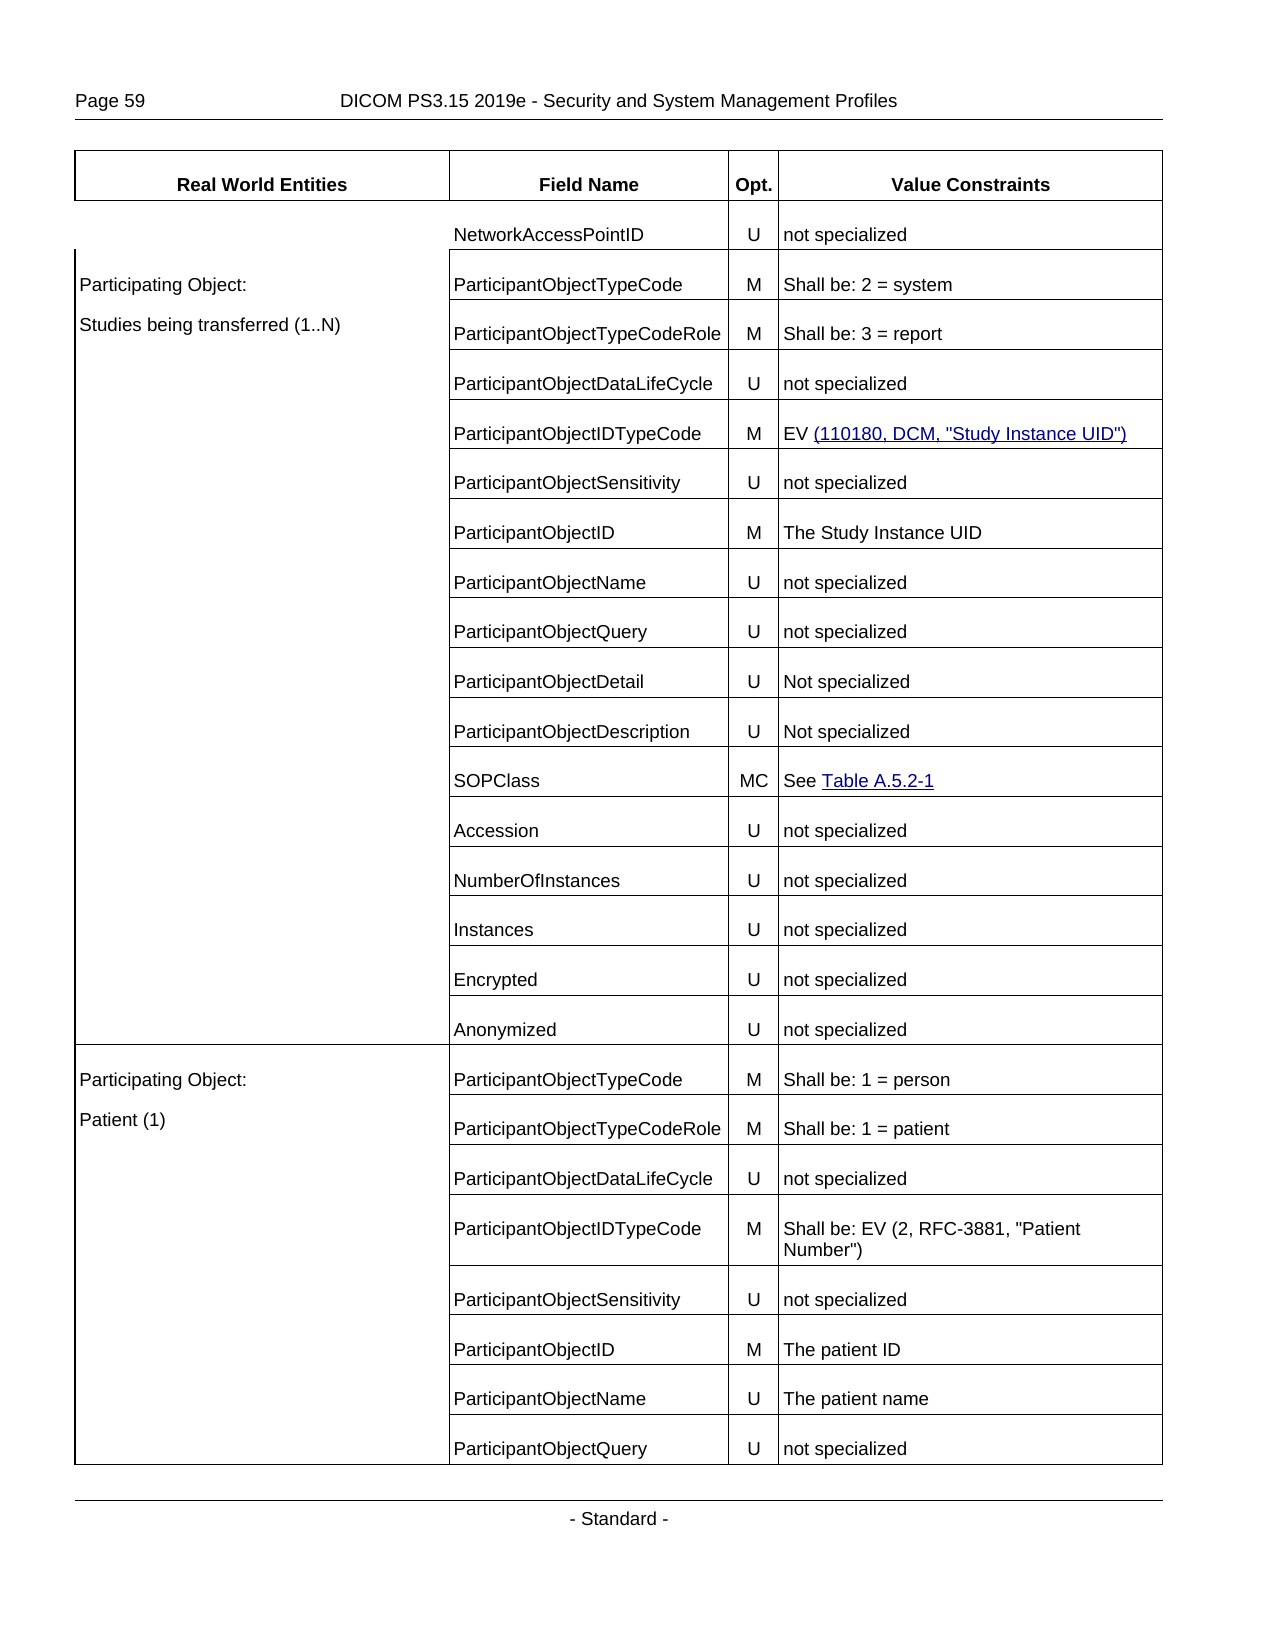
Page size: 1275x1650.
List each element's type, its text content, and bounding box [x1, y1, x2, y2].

table_header Value Constraints [779, 151, 1162, 200]
table_cell not specialized [779, 1415, 1162, 1463]
table_cell U [729, 1145, 778, 1193]
table_cell ParticipantObjectTypeCode [450, 250, 728, 299]
table_cell not specialized [779, 847, 1162, 895]
table_cell Instances [450, 896, 728, 945]
table_cell not specialized [779, 797, 1162, 846]
table_cell Shall be: 1 = person [779, 1045, 1162, 1094]
table_cell Participating Object: Patient (1) [76, 1045, 449, 1463]
table_cell ParticipantObjectDataLifeCycle [450, 1145, 728, 1193]
table_cell U [729, 350, 778, 398]
table_cell NumberOfInstances [450, 847, 728, 895]
table_cell not specialized [779, 598, 1162, 647]
table_cell not specialized [779, 350, 1162, 398]
table_cell ParticipantObjectSensitivity [450, 1266, 728, 1314]
table_cell M [729, 499, 778, 547]
table_cell not specialized [779, 449, 1162, 498]
table_cell ParticipantObjectIDTypeCode [450, 400, 728, 448]
table_cell ParticipantObjectName [450, 1365, 728, 1414]
table_cell ParticipantObjectTypeCodeRole [450, 300, 728, 349]
table_cell ParticipantObjectDataLifeCycle [450, 350, 728, 398]
table_cell M [729, 1315, 778, 1364]
table_cell Anonymized [450, 996, 728, 1044]
table_cell Not specialized [779, 648, 1162, 697]
table_cell U [729, 1415, 778, 1463]
table_header Opt. [729, 151, 778, 200]
table_cell U [729, 201, 778, 249]
table_cell ParticipantObjectDescription [450, 698, 728, 746]
table_cell Accession [450, 797, 728, 846]
table_header Field Name [450, 151, 728, 200]
table_cell U [729, 648, 778, 697]
table_cell U [729, 996, 778, 1044]
table_cell not specialized [779, 1145, 1162, 1193]
table_cell not specialized [779, 896, 1162, 945]
table_cell U [729, 1365, 778, 1414]
table_cell U [729, 896, 778, 945]
table_cell NetworkAccessPointID [449, 201, 728, 249]
table_cell M [729, 250, 778, 299]
table_cell ParticipantObjectQuery [450, 598, 728, 647]
table_cell M [729, 300, 778, 349]
table_cell U [729, 698, 778, 746]
table_cell M [729, 1045, 778, 1094]
table_cell ParticipantObjectID [450, 499, 728, 547]
table_cell not specialized [779, 996, 1162, 1044]
table_cell ParticipantObjectTypeCode [450, 1045, 728, 1094]
table_cell U [729, 549, 778, 597]
table_cell Shall be: 2 = system [779, 250, 1162, 299]
table_cell ParticipantObjectTypeCodeRole [450, 1095, 728, 1144]
table_cell MC [729, 747, 778, 796]
table_header Real World Entities [76, 151, 449, 200]
table_cell The patient name [779, 1365, 1162, 1414]
table_cell The patient ID [779, 1315, 1162, 1364]
table_cell M [729, 400, 778, 448]
table_cell M [729, 1195, 778, 1265]
table_cell EV (110180, DCM, "Study Instance UID") [779, 400, 1162, 448]
table_cell Shall be: 3 = report [779, 300, 1162, 349]
table_cell ParticipantObjectQuery [450, 1415, 728, 1463]
table_cell U [729, 1266, 778, 1314]
table_cell Encrypted [450, 946, 728, 995]
table_cell Shall be: EV (2, RFC-3881, "Patient Number") [779, 1195, 1162, 1265]
table_cell M [729, 1095, 778, 1144]
table_cell not specialized [779, 201, 1162, 249]
table_cell Shall be: 1 = patient [779, 1095, 1162, 1144]
table_cell not specialized [779, 1266, 1162, 1314]
table_cell ParticipantObjectSensitivity [450, 449, 728, 498]
table_cell ParticipantObjectName [450, 549, 728, 597]
table_cell U [729, 946, 778, 995]
table_cell Participating Object: Studies being transferred (1..N) [76, 249, 449, 1044]
table_cell not specialized [779, 549, 1162, 597]
table_cell Not specialized [779, 698, 1162, 746]
table_cell SOPClass [450, 747, 728, 796]
table_cell ParticipantObjectIDTypeCode [450, 1195, 728, 1265]
table_cell U [729, 797, 778, 846]
table_cell ParticipantObjectID [450, 1315, 728, 1364]
table_cell ParticipantObjectDetail [450, 648, 728, 697]
table_cell U [729, 598, 778, 647]
table_cell not specialized [779, 946, 1162, 995]
table_cell See Table A.5.2-1 [779, 747, 1162, 796]
table_cell U [729, 449, 778, 498]
table_cell U [729, 847, 778, 895]
table_cell The Study Instance UID [779, 499, 1162, 547]
